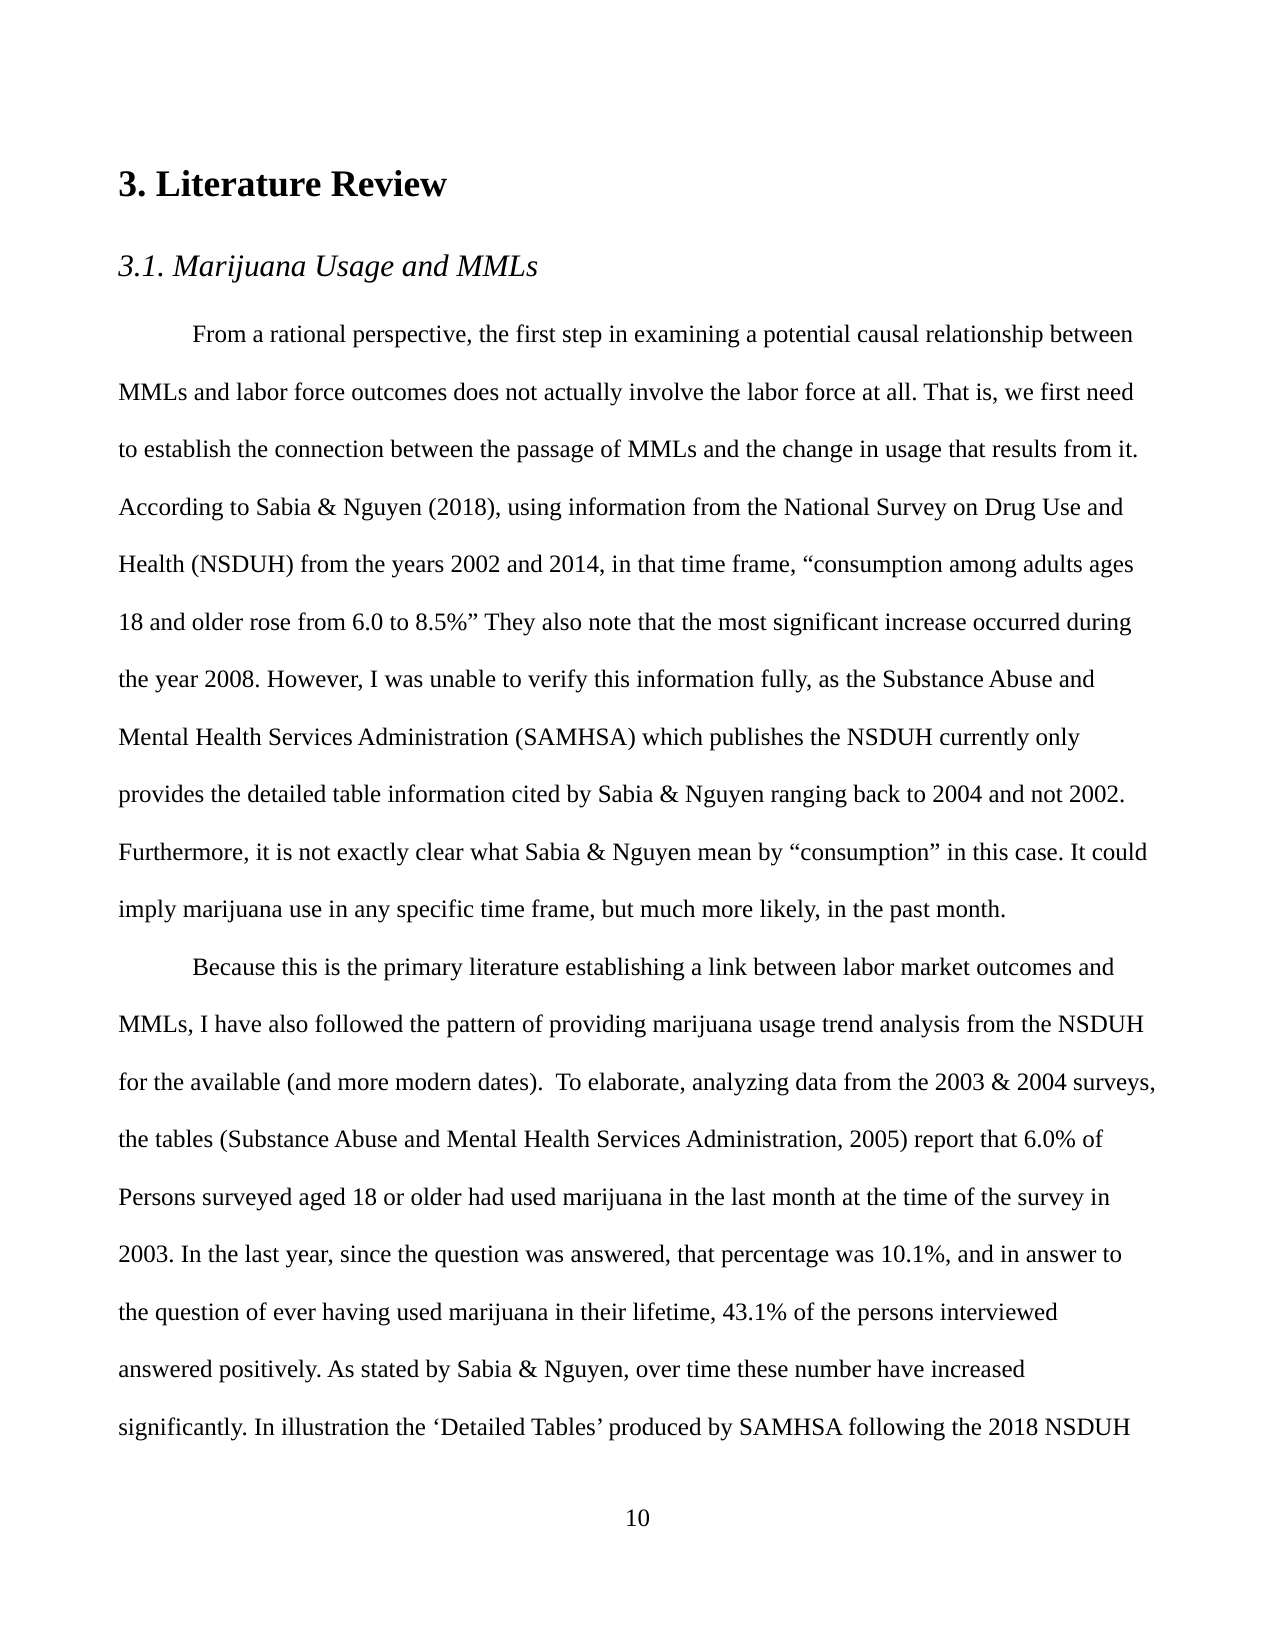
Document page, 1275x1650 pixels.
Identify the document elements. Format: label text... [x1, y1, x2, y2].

text 3.1. Marijuana Usage and MMLs [118, 247, 1157, 283]
text 3. Literature Review [118, 161, 1157, 204]
text Because this is the primary literature establishing a link between labor market outcomes and MMLs, I have also followed the pattern of providing marijuana usage trend analysis from the NSDUH for the available (and more modern dates). To elaborate, analyzing data from the 2003 & 2004 surveys, the tables (Substance Abuse and Mental Health Services Administration, 2005) report that 6.0% of Persons surveyed aged 18 or older had used marijuana in the last month at the time of the survey in 2003. In the last year, since the question was answered, that percentage was 10.1%, and in answer to the question of ever having used marijuana in their lifetime, 43.1% of the persons interviewed answered positively. As stated by Sabia & Nguyen, over time these number have increased significantly. In illustration the ‘Detailed Tables’ produced by SAMHSA following the 2018 NSDUH [118, 952, 1157, 1441]
text From a rational perspective, the first step in examining a potential causal relationship between MMLs and labor force outcomes does not actually involve the labor force at all. That is, we first need to establish the connection between the passage of MMLs and the change in usage that results from it. According to Sabia & Nguyen (2018), using information from the National Survey on Drug Use and Health (NSDUH) from the years 2002 and 2014, in that time frame, “consumption among adults ages 18 and older rose from 6.0 to 8.5%” They also note that the most significant increase occurred during the year 2008. However, I was unable to verify this information fully, as the Substance Abuse and Mental Health Services Administration (SAMHSA) which publishes the NSDUH currently only provides the detailed table information cited by Sabia & Nguyen ranging back to 2004 and not 2002. Furthermore, it is not exactly clear what Sabia & Nguyen mean by “consumption” in this case. It could imply marijuana use in any specific time frame, but much more likely, in the past month. [118, 319, 1157, 923]
